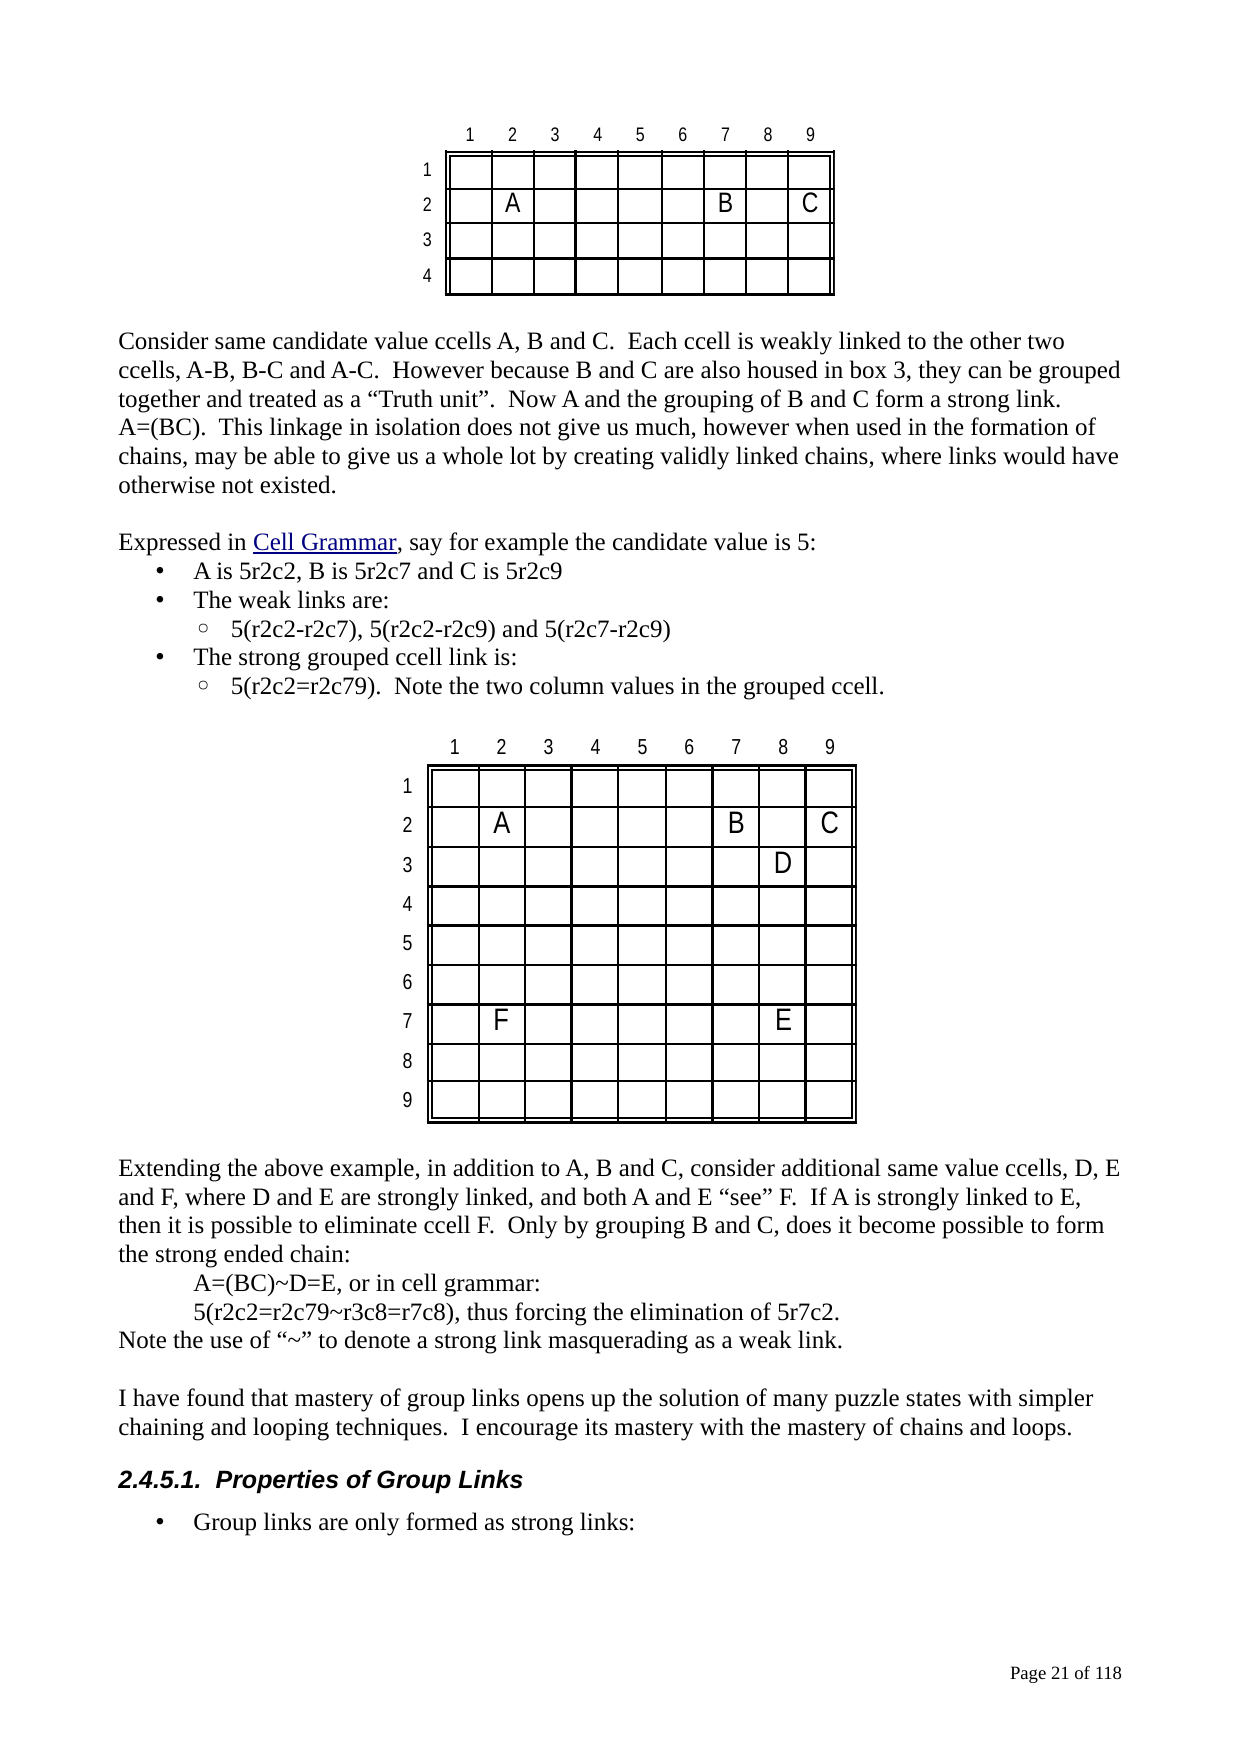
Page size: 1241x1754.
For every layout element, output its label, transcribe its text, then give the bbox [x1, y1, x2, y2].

subtitle Properties of Group Links [118, 1466, 1122, 1494]
list 5(r2c2=r2c79). Note the two column values in the grouped ccell. [193, 671, 1122, 700]
text I have found that mastery of group links opens up the solution of many puzzle states with simpler chaining and looping techniques. I encourage its mastery with the mastery of chains and loops. [118, 1383, 1122, 1441]
text A=(BC)~D=E, or in cell grammar: [118, 1268, 1122, 1297]
list The weak links are: [156, 585, 1122, 614]
list A is 5r2c2, B is 5r2c7 and C is 5r2c9 [156, 556, 1122, 585]
text Expressed in Cell Grammar, say for example the candidate value is 5: [118, 527, 1122, 556]
text 5(r2c2=r2c79~r3c8=r7c8), thus forcing the elimination of 5r7c2. [118, 1297, 1122, 1326]
text Extending the above example, in addition to A, B and C, consider additional same value ccells, D, E and F, where D and E are strongly linked, and both A and E “see” F. If A is strongly linked to E, then it is possible to eliminate ccell F. Only by grouping B and C, does it become possible to form the strong ended chain: [118, 1153, 1122, 1268]
list 5(r2c2-r2c7), 5(r2c2-r2c9) and 5(r2c7-r2c9) [193, 614, 1122, 642]
list Group links are only formed as strong links: [156, 1507, 1122, 1536]
text Consider same candidate value ccells A, B and C. Each ccell is weakly linked to the other two ccells, A-B, B-C and A-C. However because B and C are also housed in box 3, they can be grouped together and treated as a “Truth unit”. Now A and the grouping of B and C form a strong link. A=(BC). This linkage in isolation does not give us much, however when used in the formation of chains, may be able to give us a whole lot by creating validly linked chains, where links would have otherwise not existed. [118, 326, 1122, 499]
text Note the use of “~” to denote a strong link masquerading as a weak link. [118, 1326, 1122, 1354]
list The strong grouped ccell link is: [156, 642, 1122, 671]
